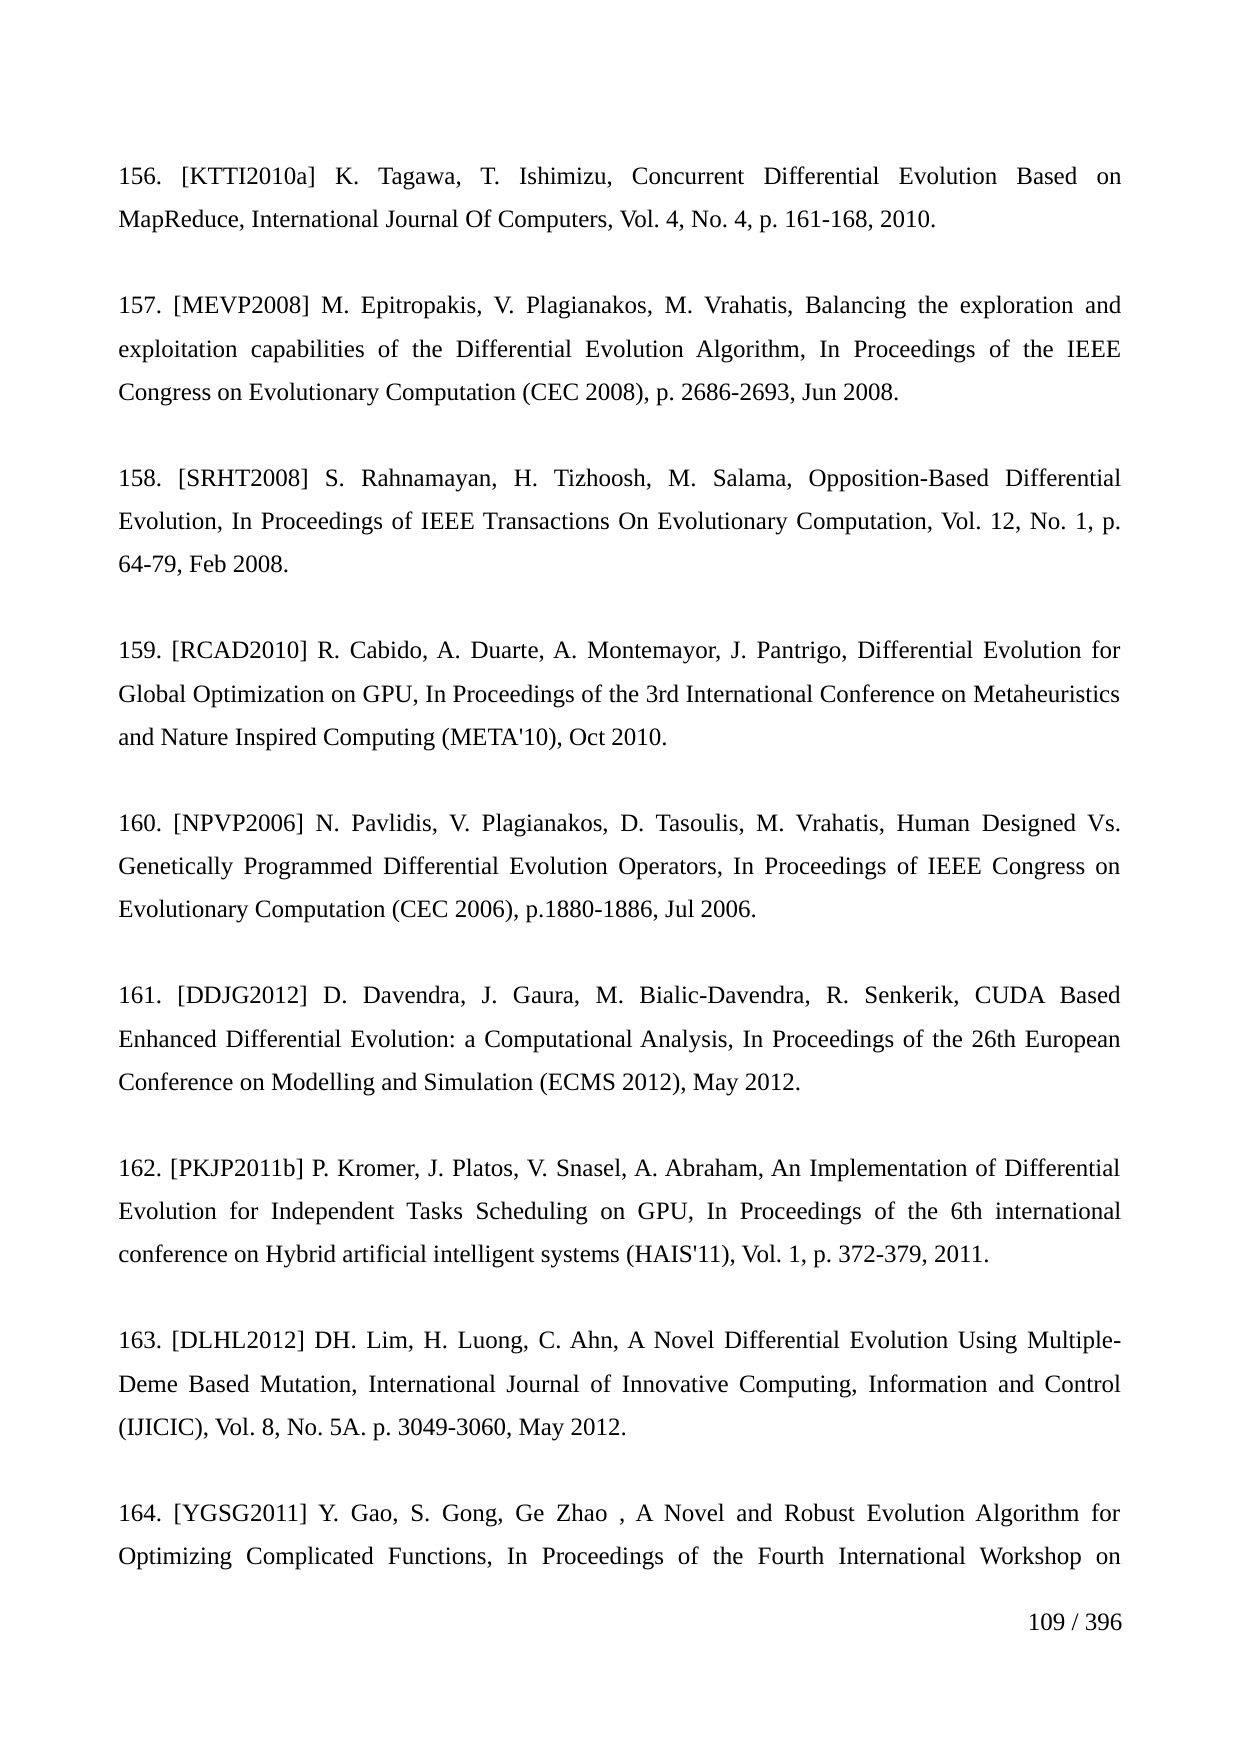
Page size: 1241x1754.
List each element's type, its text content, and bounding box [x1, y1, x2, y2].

text 157. [MEVP2008] M. Epitropakis, V. Plagianakos, M. Vrahatis, Balancing the exploration and exploitation capabilities of the Differential Evolution Algorithm, In Proceedings of the IEEE Congress on Evolutionary Computation (CEC 2008), p. 2686-2693, Jun 2008. [118, 291, 1122, 406]
text 161. [DDJG2012] D. Davendra, J. Gaura, M. Bialic-Davendra, R. Senkerik, CUDA Based Enhanced Differential Evolution: a Computational Analysis, In Proceedings of the 26th European Conference on Modelling and Simulation (ECMS 2012), May 2012. [118, 981, 1122, 1096]
text 159. [RCAD2010] R. Cabido, A. Duarte, A. Montemayor, J. Pantrigo, Differential Evolution for Global Optimization on GPU, In Proceedings of the 3rd International Conference on Metaheuristics and Nature Inspired Computing (META'10), Oct 2010. [118, 636, 1122, 751]
text 162. [PKJP2011b] P. Kromer, J. Platos, V. Snasel, A. Abraham, An Implementation of Differential Evolution for Independent Tasks Scheduling on GPU, In Proceedings of the 6th international conference on Hybrid artificial intelligent systems (HAIS'11), Vol. 1, p. 372-379, 2011. [118, 1153, 1122, 1268]
text 160. [NPVP2006] N. Pavlidis, V. Plagianakos, D. Tasoulis, M. Vrahatis, Human Designed Vs. Genetically Programmed Differential Evolution Operators, In Proceedings of IEEE Congress on Evolutionary Computation (CEC 2006), p.1880-1886, Jul 2006. [118, 808, 1122, 923]
text 158. [SRHT2008] S. Rahnamayan, H. Tizhoosh, M. Salama, Opposition-Based Differential Evolution, In Proceedings of IEEE Transactions On Evolutionary Computation, Vol. 12, No. 1, p. 64-79, Feb 2008. [118, 463, 1122, 578]
text 164. [YGSG2011] Y. Gao, S. Gong, Ge Zhao , A Novel and Robust Evolution Algorithm for Optimizing Complicated Functions, In Proceedings of the Fourth International Workshop on [118, 1498, 1122, 1570]
text 163. [DLHL2012] DH. Lim, H. Luong, C. Ahn, A Novel Differential Evolution Using Multiple-Deme Based Mutation, International Journal of Innovative Computing, Information and Control (IJICIC), Vol. 8, No. 5A. p. 3049-3060, May 2012. [118, 1326, 1122, 1441]
text 156. [KTTI2010a] K. Tagawa, T. Ishimizu, Concurrent Differential Evolution Based on MapReduce, International Journal Of Computers, Vol. 4, No. 4, p. 161-168, 2010. [118, 161, 1122, 233]
